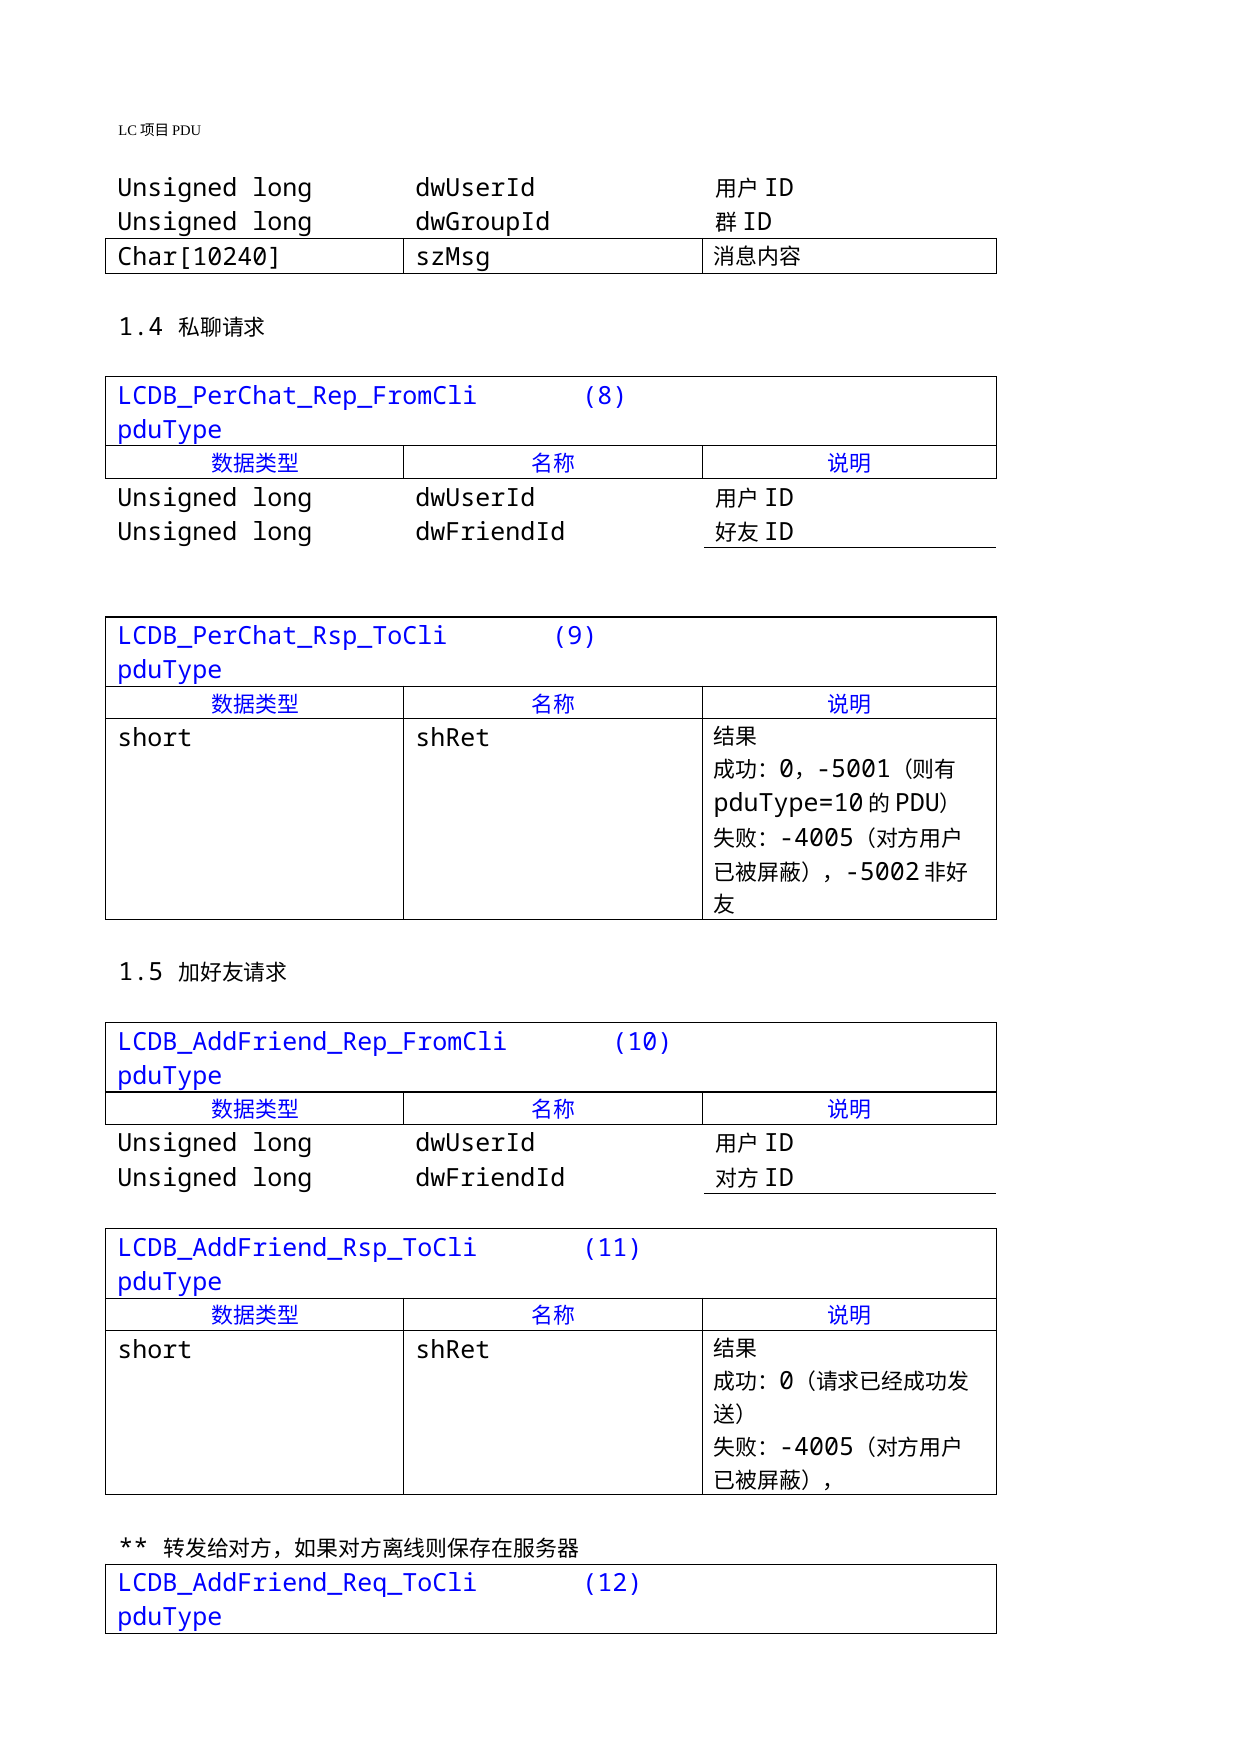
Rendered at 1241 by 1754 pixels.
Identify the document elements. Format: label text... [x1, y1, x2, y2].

table_cell 数据类型 [106, 1093, 403, 1124]
table_cell 名称 [404, 1093, 702, 1124]
table_cell dwUserId [404, 1125, 704, 1159]
table_cell 说明 [703, 687, 996, 718]
table_cell 用户ID [704, 169, 996, 204]
table_cell Unsigned long [106, 204, 404, 238]
table_cell dwFriendId [404, 513, 704, 547]
table_cell 对方ID [704, 1159, 996, 1193]
table_cell Char[10240] [106, 239, 403, 273]
table_cell 用户ID [704, 1125, 996, 1159]
table_cell short [106, 719, 403, 919]
table_cell dwUserId [404, 169, 704, 204]
table_cell shRet [404, 1331, 702, 1494]
table_cell 说明 [703, 1093, 996, 1124]
table_cell szMsg [404, 239, 702, 273]
table_cell 名称 [404, 1299, 702, 1330]
table_cell 说明 [703, 1299, 996, 1330]
table_cell 结果 成功：0，-5001（则有pduType=10的PDU） 失败：-4005（对方用户已被屏蔽），-5002非好友 [703, 719, 996, 919]
table_cell 数据类型 [106, 446, 403, 478]
text 1.4 私聊请求 [118, 308, 1122, 342]
text 1.5 加好友请求 [118, 954, 1122, 988]
table_cell 数据类型 [106, 1299, 403, 1330]
table_cell 结果 成功：0（请求已经成功发送） 失败：-4005（对方用户已被屏蔽）， [703, 1331, 996, 1494]
table_header LCDB_AddFriend_Rep_FromCli (10) pduType [106, 1023, 996, 1091]
table_cell 消息内容 [703, 239, 996, 273]
table_cell Unsigned long [106, 513, 404, 547]
table_cell 名称 [404, 446, 702, 478]
table_header LCDB_PerChat_Rep_FromCli (8) pduType [106, 377, 996, 445]
table_cell 用户ID [704, 479, 996, 513]
table_cell short [106, 1331, 403, 1494]
table_cell shRet [404, 719, 702, 919]
table_header LCDB_AddFriend_Rsp_ToCli (11) pduType [106, 1229, 996, 1297]
table_cell Unsigned long [106, 169, 404, 204]
table_cell 好友ID [704, 513, 996, 547]
table_cell Unsigned long [106, 1125, 404, 1159]
table_cell Unsigned long [106, 479, 404, 513]
table_header LCDB_AddFriend_Req_ToCli (12) pduType [106, 1565, 996, 1633]
table_cell 数据类型 [106, 687, 403, 718]
table_cell 说明 [703, 446, 996, 478]
table_cell 名称 [404, 687, 702, 718]
table_cell dwGroupId [404, 204, 704, 238]
table_cell dwUserId [404, 479, 704, 513]
table_cell Unsigned long [106, 1159, 404, 1193]
table_cell 群ID [704, 204, 996, 238]
table_cell dwFriendId [404, 1159, 704, 1193]
table_header LCDB_PerChat_Rsp_ToCli (9) pduType [106, 618, 996, 686]
text ** 转发给对方，如果对方离线则保存在服务器 [118, 1529, 1122, 1563]
